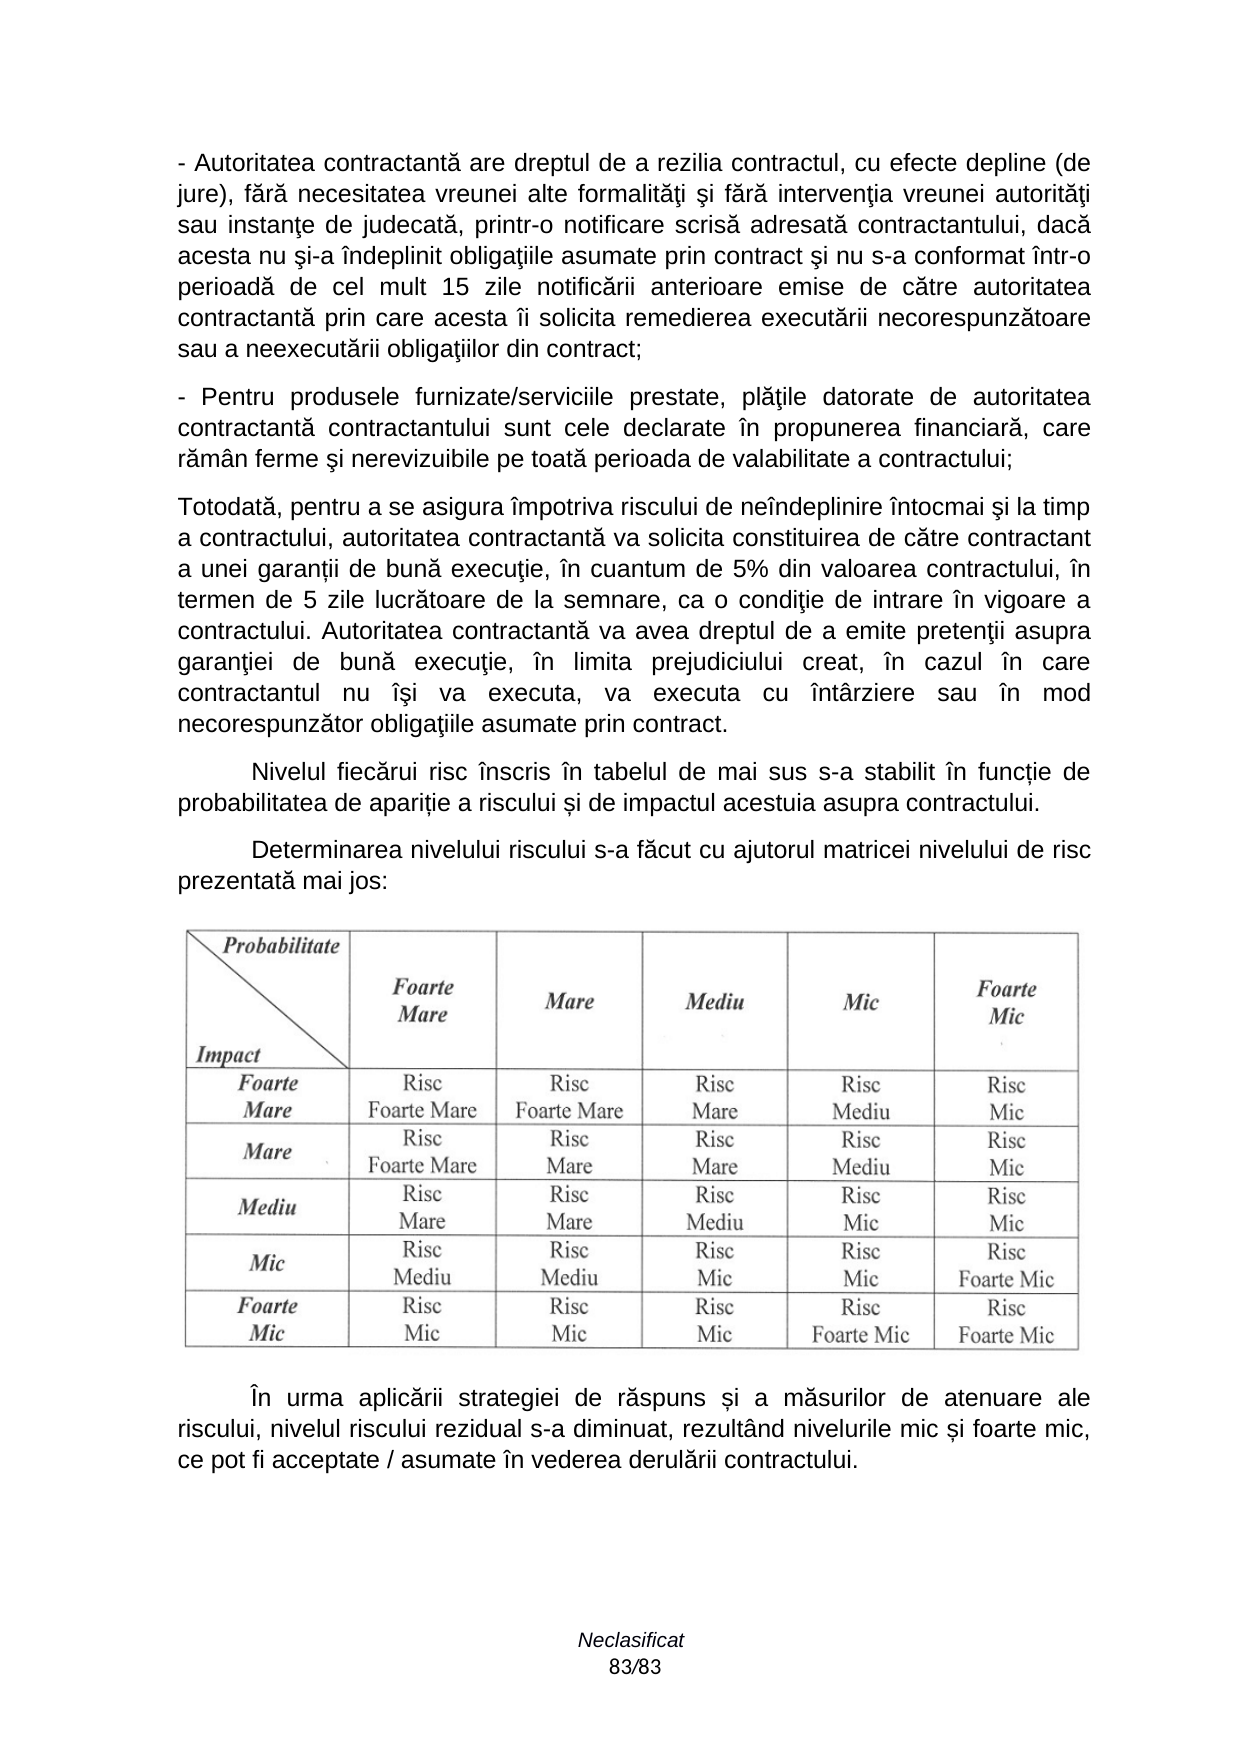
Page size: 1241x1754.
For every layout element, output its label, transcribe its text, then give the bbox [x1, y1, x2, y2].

text - Pentru produsele furnizate/serviciile prestate, plăţile datorate de autoritatea contractantă contractantului sunt cele declarate în propunerea financiară, care rămân ferme şi nerevizuibile pe toată perioada de valabilitate a contractului; [177, 382, 1092, 472]
text Totodată, pentru a se asigura împotriva riscului de neîndeplinire întocmai şi la timp a contractului, autoritatea contractantă va solicita constituirea de către contractant a unei garanții de bună execuţie, în cuantum de 5% din valoarea contractului, în termen de 5 zile lucrătoare de la semnare, ca o condiţie de intrare în vigoare a contractului. Autoritatea contractantă va avea dreptul de a emite pretenţii asupra garanţiei de bună execuţie, în limita prejudiciului creat, în cazul în care contractantul nu îşi va executa, va executa cu întârziere sau în mod necorespunzător obligaţiile asumate prin contract. [177, 491, 1092, 737]
text - Autoritatea contractantă are dreptul de a rezilia contractul, cu efecte depline (de jure), fără necesitatea vreunei alte formalităţi şi fără intervenţia vreunei autorităţi sau instanţe de judecată, printr-o notificare scrisă adresată contractantului, dacă acesta nu şi-a îndeplinit obligaţiile asumate prin contract şi nu s-a conformat într-o perioadă de cel mult 15 zile notificării anterioare emise de către autoritatea contractantă prin care acesta îi solicita remedierea executării necorespunzătoare sau a neexecutării obligaţiilor din contract; [177, 148, 1092, 363]
text În urma aplicării strategiei de răspuns și a măsurilor de atenuare ale riscului, nivelul riscului rezidual s-a diminuat, rezultând nivelurile mic și foarte mic, ce pot fi acceptate / asumate în vederea derulării contractului. [177, 1383, 1092, 1474]
text Nivelul fiecărui risc înscris în tabelul de mai sus s-a stabilit în funcție de probabilitatea de apariție a riscului și de impactul acestuia asupra contractului. [177, 756, 1092, 816]
text Determinarea nivelului riscului s-a făcut cu ajutorul matricei nivelului de risc prezentată mai jos: [177, 835, 1092, 895]
picture [179, 913, 1091, 1364]
